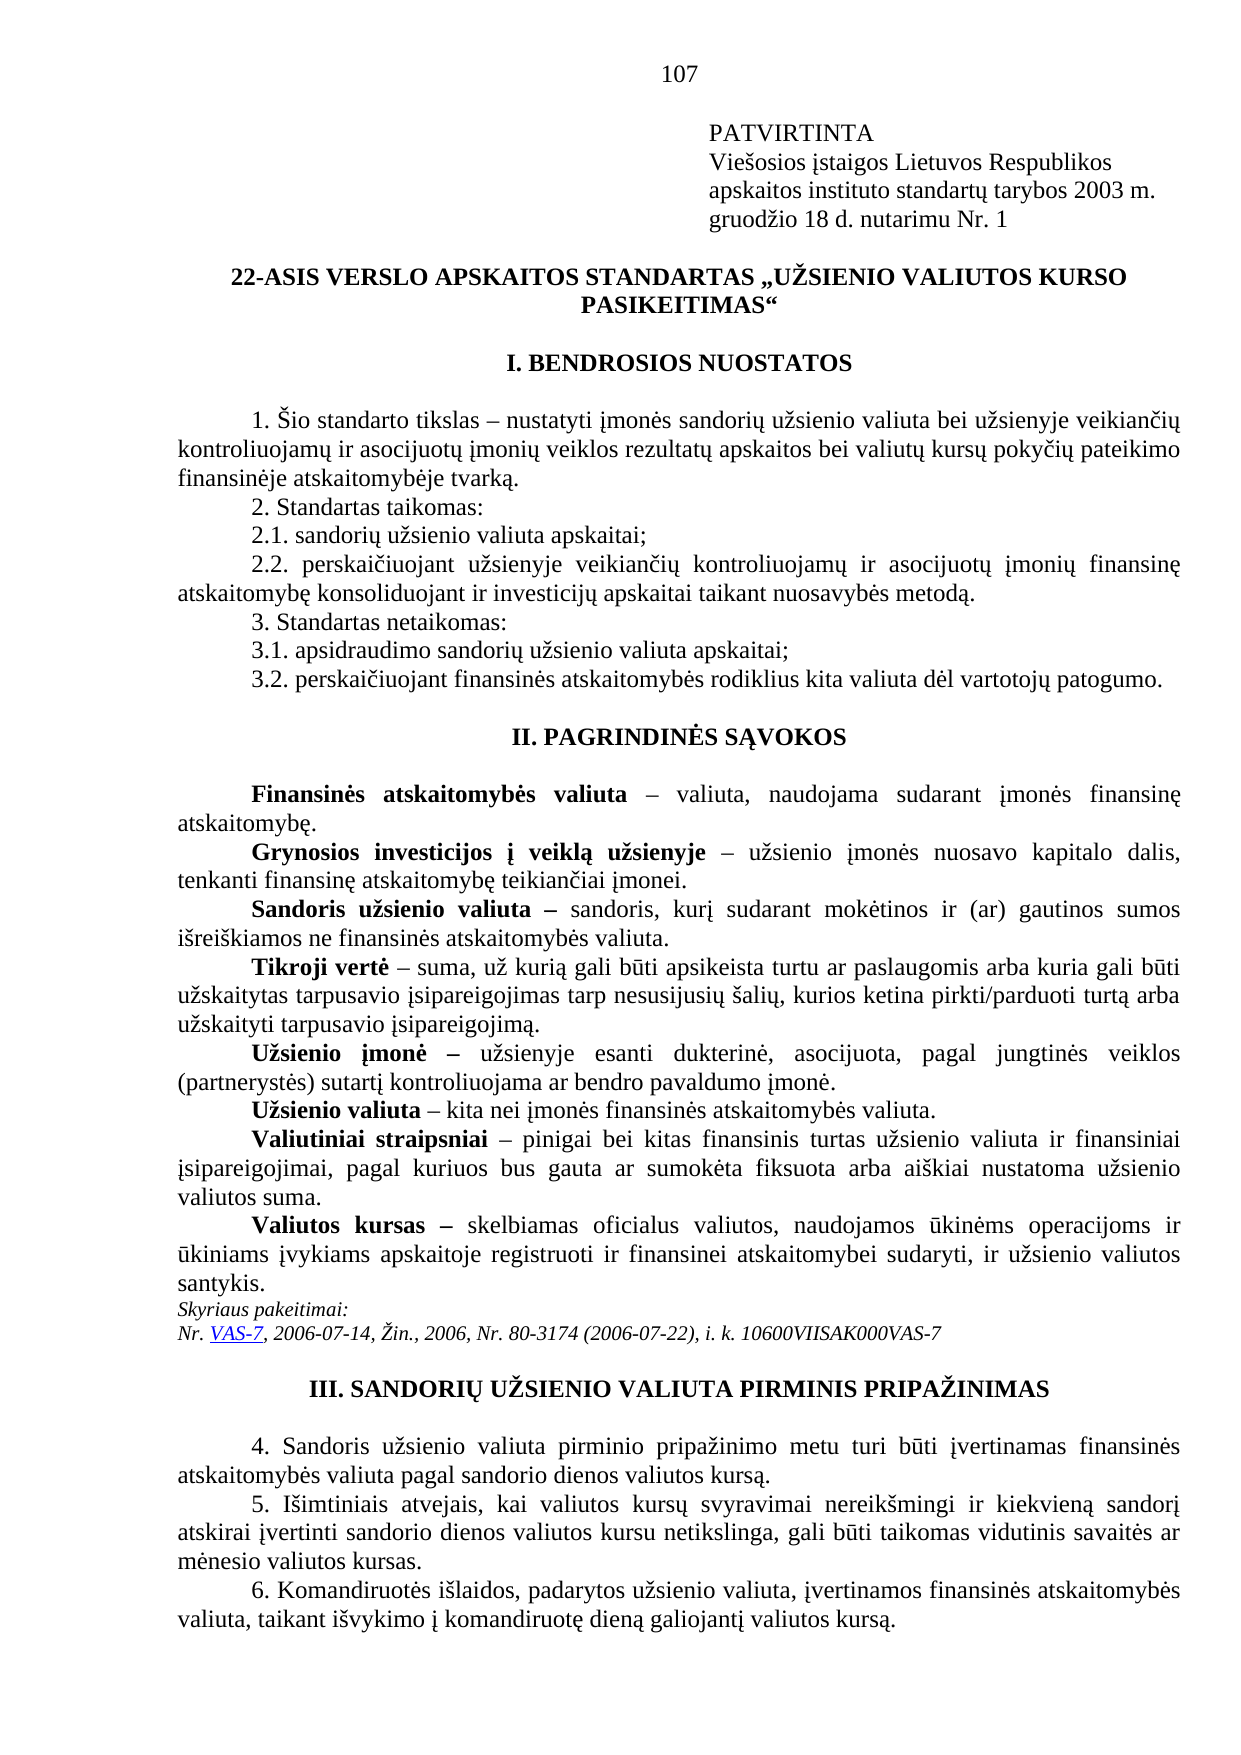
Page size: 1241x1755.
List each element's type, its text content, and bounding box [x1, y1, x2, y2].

text Viešosios įstaigos Lietuvos Respublikos [177, 147, 1181, 176]
text 3.2. perskaičiuojant finansinės atskaitomybės rodiklius kita valiuta dėl vartotojų patogumo. [177, 664, 1181, 693]
text 1. Šio standarto tikslas – nustatyti įmonės sandorių užsienio valiuta bei užsienyje veikiančių kontroliuojamų ir asocijuotų įmonių veiklos rezultatų apskaitos bei valiutų kursų pokyčių pateikimo finansinėje atskaitomybėje tvarką. [177, 406, 1181, 492]
text III. SANDORIŲ UŽSIENIO VALIUTA PIRMINIS PRIPAŽINIMAS [177, 1374, 1181, 1402]
text 5. Išimtiniais atvejais, kai valiutos kursų svyravimai nereikšmingi ir kiekvieną sandorį atskirai įvertinti sandorio dienos valiutos kursu netikslinga, gali būti taikomas vidutinis savaitės ar mėnesio valiutos kursas. [177, 1489, 1181, 1575]
text 2.1. sandorių užsienio valiuta apskaitai; [177, 521, 1181, 549]
text 6. Komandiruotės išlaidos, padarytos užsienio valiuta, įvertinamos finansinės atskaitomybės valiuta, taikant išvykimo į komandiruotę dieną galiojantį valiutos kursą. [177, 1575, 1181, 1632]
text Nr. VAS-7, 2006-07-14, Žin., 2006, Nr. 80-3174 (2006-07-22), i. k. 10600VIISAK000VAS-7 [177, 1321, 1181, 1345]
text 3. Standartas netaikomas: [177, 607, 1181, 636]
text Valiutiniai straipsniai – pinigai bei kitas finansinis turtas užsienio valiuta ir finansiniai įsipareigojimai, pagal kuriuos bus gauta ar sumokėta fiksuota arba aiškiai nustatoma užsienio valiutos suma. [177, 1124, 1181, 1211]
text I. BENDROSIOS NUOSTATOS [177, 348, 1181, 377]
text 3.1. apsidraudimo sandorių užsienio valiuta apskaitai; [177, 636, 1181, 664]
text apskaitos instituto standartų tarybos 2003 m. [177, 176, 1181, 204]
text II. PAGRINDINĖS SĄVOKOS [177, 722, 1181, 751]
text Valiutos kursas – skelbiamas oficialus valiutos, naudojamos ūkinėms operacijoms ir ūkiniams įvykiams apskaitoje registruoti ir finansinei atskaitomybei sudaryti, ir užsienio valiutos santykis. [177, 1211, 1181, 1297]
text 4. Sandoris užsienio valiuta pirminio pripažinimo metu turi būti įvertinamas finansinės atskaitomybės valiuta pagal sandorio dienos valiutos kursą. [177, 1431, 1181, 1489]
text Grynosios investicijos į veiklą užsienyje – užsienio įmonės nuosavo kapitalo dalis, tenkanti finansinę atskaitomybę teikiančiai įmonei. [177, 837, 1181, 894]
text Skyriaus pakeitimai: [177, 1297, 1181, 1321]
text Finansinės atskaitomybės valiuta – valiuta, naudojama sudarant įmonės finansinę atskaitomybę. [177, 779, 1181, 837]
text Tikroji vertė – suma, už kurią gali būti apsikeista turtu ar paslaugomis arba kuria gali būti užskaitytas tarpusavio įsipareigojimas tarp nesusijusių šalių, kurios ketina pirkti/parduoti turtą arba užskaityti tarpusavio įsipareigojimą. [177, 952, 1181, 1038]
text gruodžio 18 d. nutarimu Nr. 1 [177, 204, 1181, 233]
text Užsienio įmonė – užsienyje esanti dukterinė, asocijuota, pagal jungtinės veiklos (partnerystės) sutartį kontroliuojama ar bendro pavaldumo įmonė. [177, 1038, 1181, 1096]
text 22-ASIS verslo apskaitos standartas „UŽSIENIO VALIUTOS KURSO PASIKEITIMAS“ [177, 262, 1181, 319]
text 2. Standartas taikomas: [177, 492, 1181, 521]
text 2.2. perskaičiuojant užsienyje veikiančių kontroliuojamų ir asocijuotų įmonių finansinę atskaitomybę konsoliduojant ir investicijų apskaitai taikant nuosavybės metodą. [177, 549, 1181, 607]
text Sandoris užsienio valiuta – sandoris, kurį sudarant mokėtinos ir (ar) gautinos sumos išreiškiamos ne finansinės atskaitomybės valiuta. [177, 894, 1181, 952]
text Užsienio valiuta – kita nei įmonės finansinės atskaitomybės valiuta. [177, 1096, 1181, 1124]
text PATVIRTINTA [709, 118, 1181, 147]
